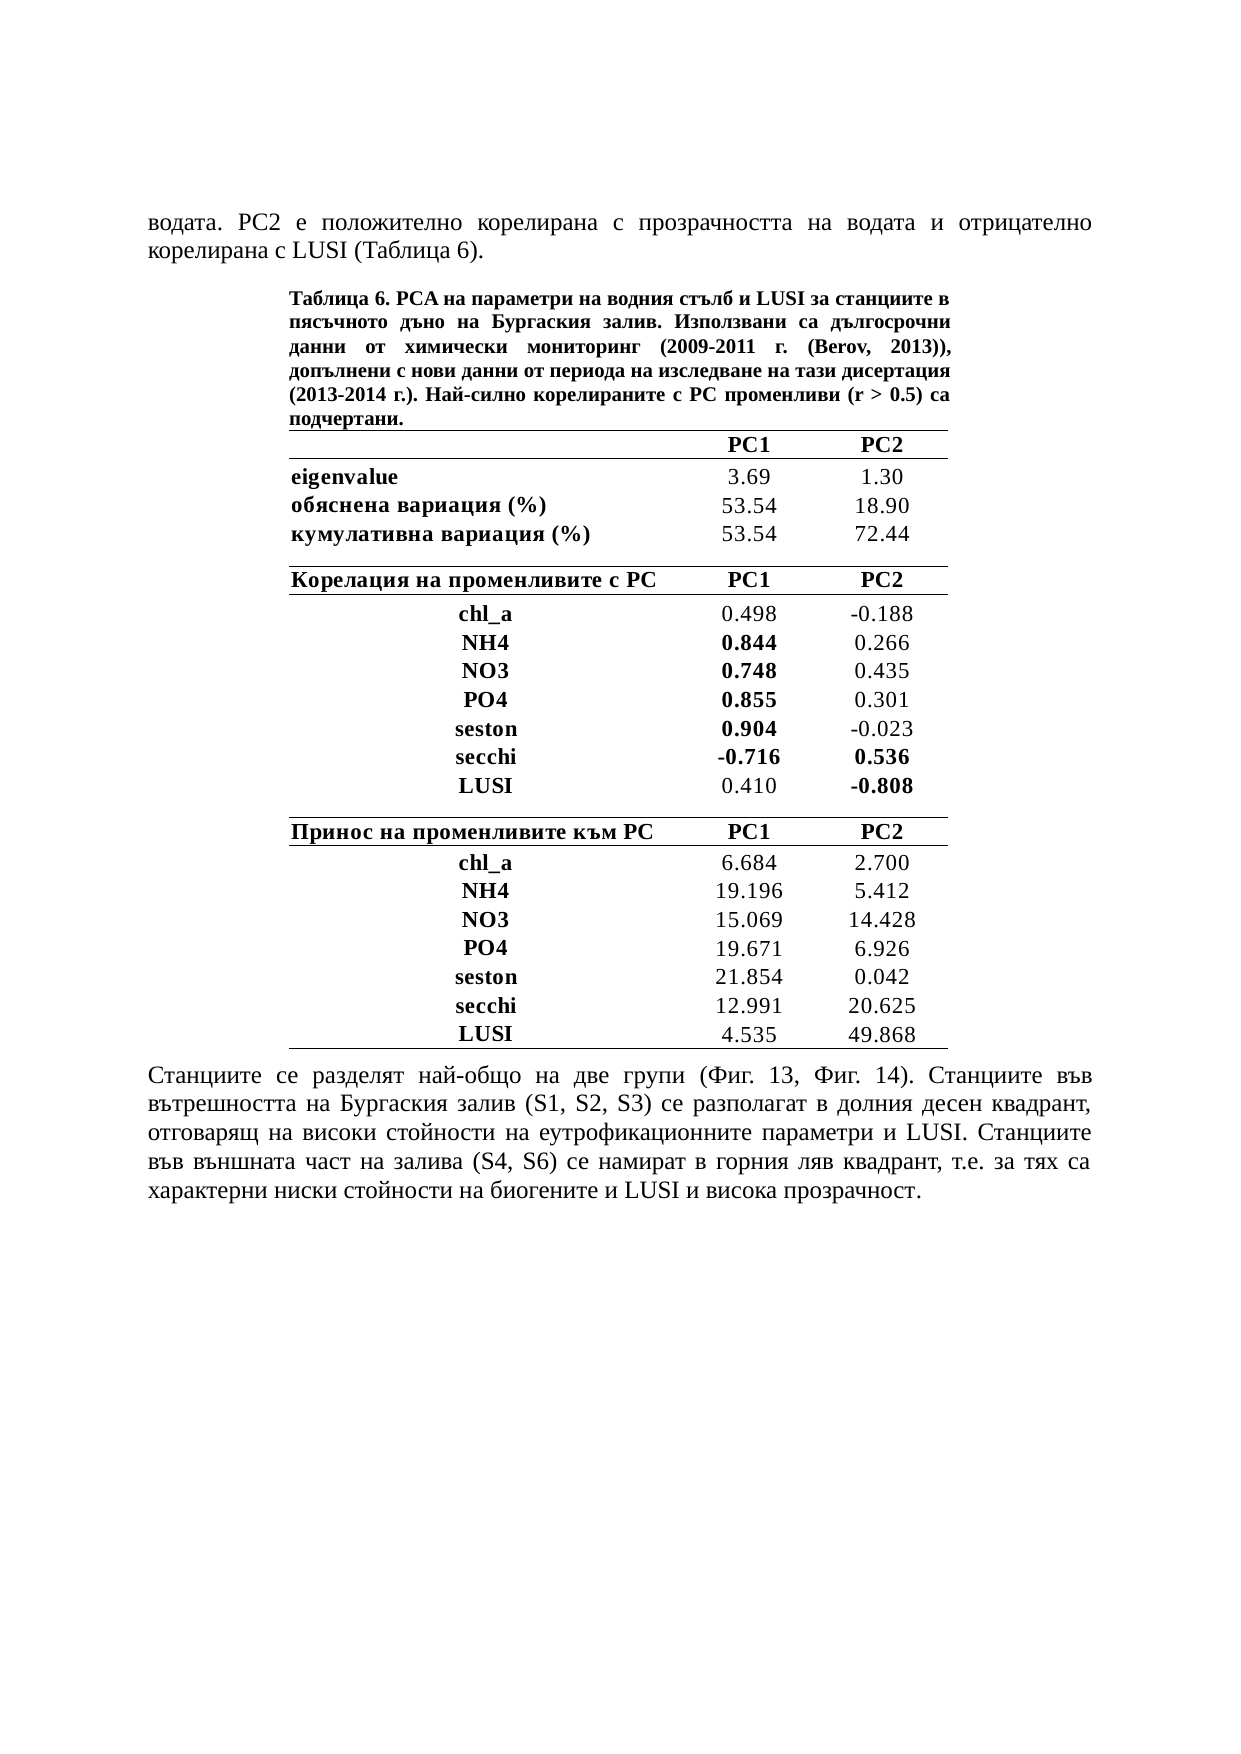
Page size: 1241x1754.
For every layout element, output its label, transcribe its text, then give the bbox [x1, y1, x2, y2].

text Таблица 6. PCA на параметри на водния стълб и LUSI за станциите в пясъчното дъно на Бургаския залив. Използвани са дългосрочни данни от химически мониторинг (2009-2011 г. (Berov, 2013)), допълнени с нови данни от периода на изследване на тази дисертация (2013-2014 г.). Най-силно корелираните с РС променливи (r > 0.5) са подчертани. [289, 285, 951, 1051]
text водата. РС2 е положително корелирана с прозрачността на водата и отрицателно корелирана с LUSI (Таблица 6). [148, 207, 1093, 264]
text Станциите се разделят най-общо на две групи (Фиг. 13, Фиг. 14). Станциите във вътрешността на Бургаския залив (S1, S2, S3) се разполагат в долния десен квадрант, отговарящ на високи стойности на еутрофикационните параметри и LUSI. Станциите във външната част на залива (S4, S6) се намират в горния ляв квадрант, т.е. за тях са характерни ниски стойности на биогените и LUSI и висока прозрачност. [148, 264, 1093, 1203]
